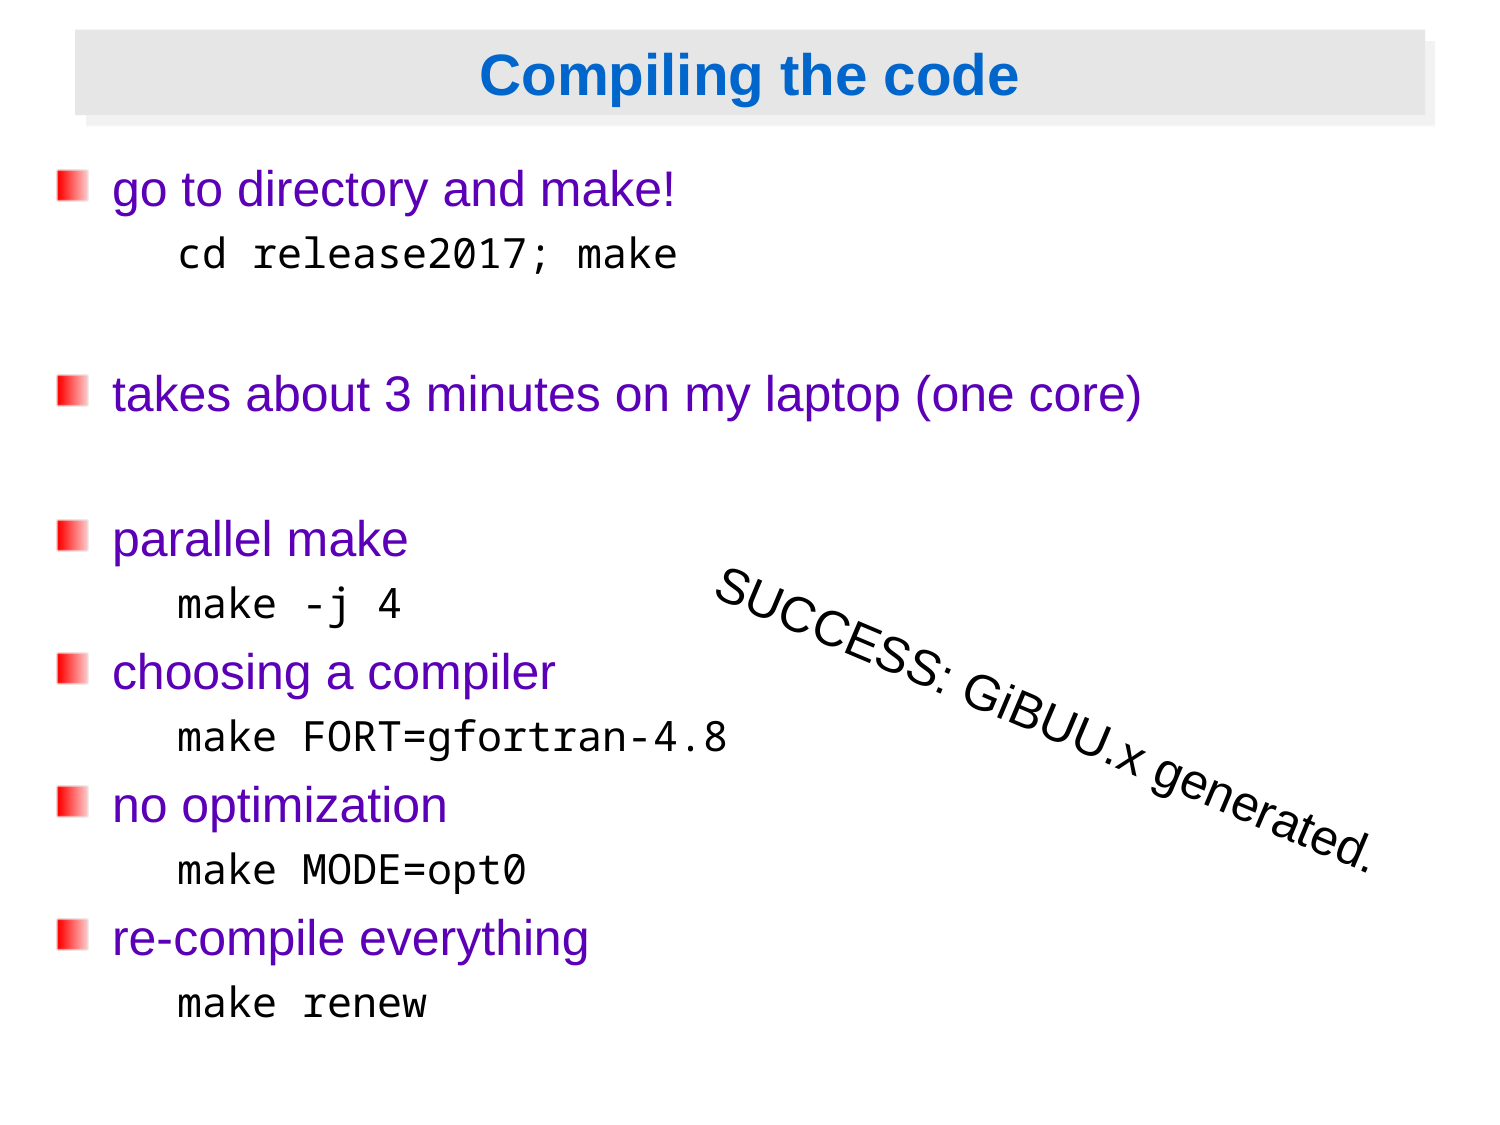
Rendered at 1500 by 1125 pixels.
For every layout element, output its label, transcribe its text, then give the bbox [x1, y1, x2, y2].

text_box SUCCESS: GiBUU.x generated. [679, 537, 1455, 945]
list go to directory and make! cd release2017; make takes about 3 minutes on my laptop (one core) parallel make make -j 4 choosing a compiler make FORT=gfortran-4.8 no optimization make MODE=opt0 re-compile everything make renew [41, 148, 1459, 1093]
title Compiling the code [75, 29, 1426, 116]
